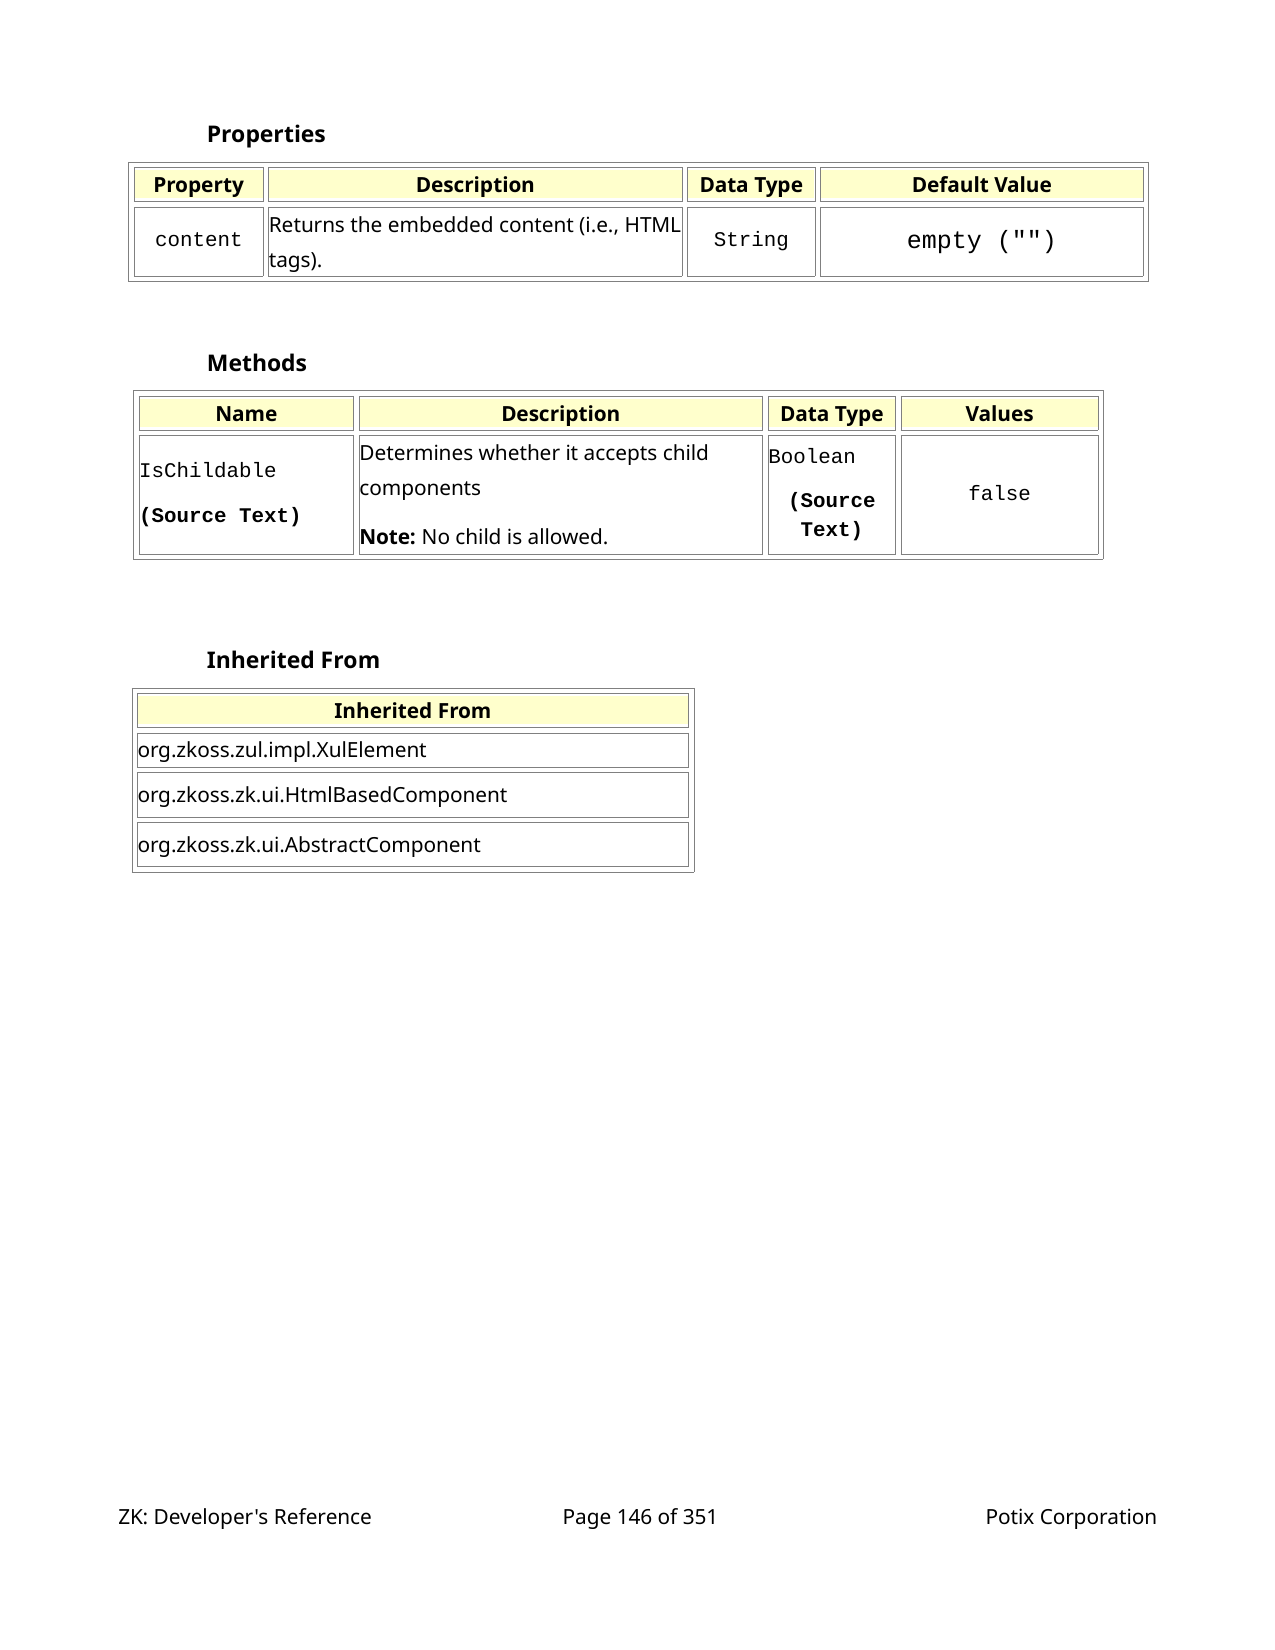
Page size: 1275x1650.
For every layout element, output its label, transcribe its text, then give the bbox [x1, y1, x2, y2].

table_cell Boolean (Source Text) [765, 430, 898, 553]
table_header Description [356, 391, 765, 430]
subtitle Methods [207, 347, 1157, 378]
table_cell IsChildable (Source Text) [136, 430, 356, 553]
table_cell content [131, 201, 266, 276]
table_header Description [266, 163, 685, 201]
table_header Values [898, 391, 1101, 430]
table_header Data Type [765, 391, 898, 430]
table_cell org.zkoss.zul.impl.XulElement [134, 727, 691, 767]
table_header Default Value [818, 163, 1146, 201]
table_header Name [136, 391, 356, 430]
table_cell String [685, 201, 817, 276]
table_cell org.zkoss.zk.ui.AbstractComponent [134, 817, 691, 866]
table_cell empty ("") [818, 201, 1146, 276]
table_header Property [131, 163, 266, 201]
table_cell false [898, 430, 1101, 553]
subtitle Inherited From [207, 644, 1157, 675]
table_cell Determines whether it accepts child components Note: No child is allowed. [356, 430, 765, 553]
table_cell org.zkoss.zk.ui.HtmlBasedComponent [134, 767, 691, 817]
subtitle Properties [207, 118, 1157, 149]
table_header Data Type [685, 163, 817, 201]
table_header Inherited From [134, 689, 691, 727]
table_cell Returns the embedded content (i.e., HTML tags). [266, 201, 685, 276]
